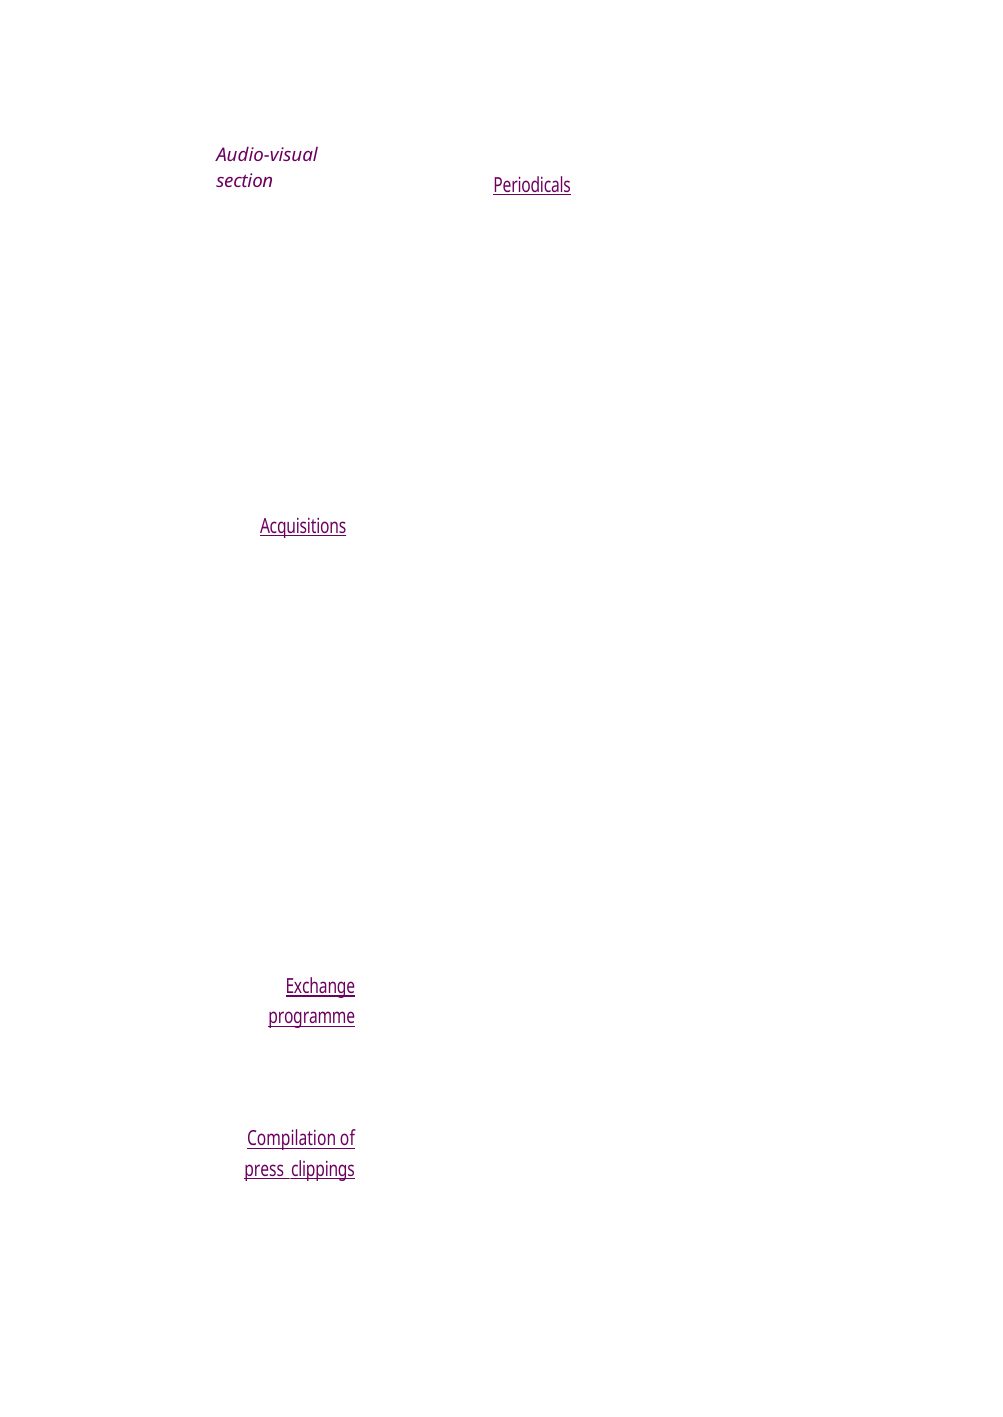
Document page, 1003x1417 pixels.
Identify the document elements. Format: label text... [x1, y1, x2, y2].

text Audio-visual section [216, 141, 355, 192]
text Periodicals [493, 170, 958, 198]
text Compilation of press clippings [238, 1123, 355, 1182]
text Acquisitions [260, 511, 355, 539]
text Exchange programme [264, 971, 355, 1030]
